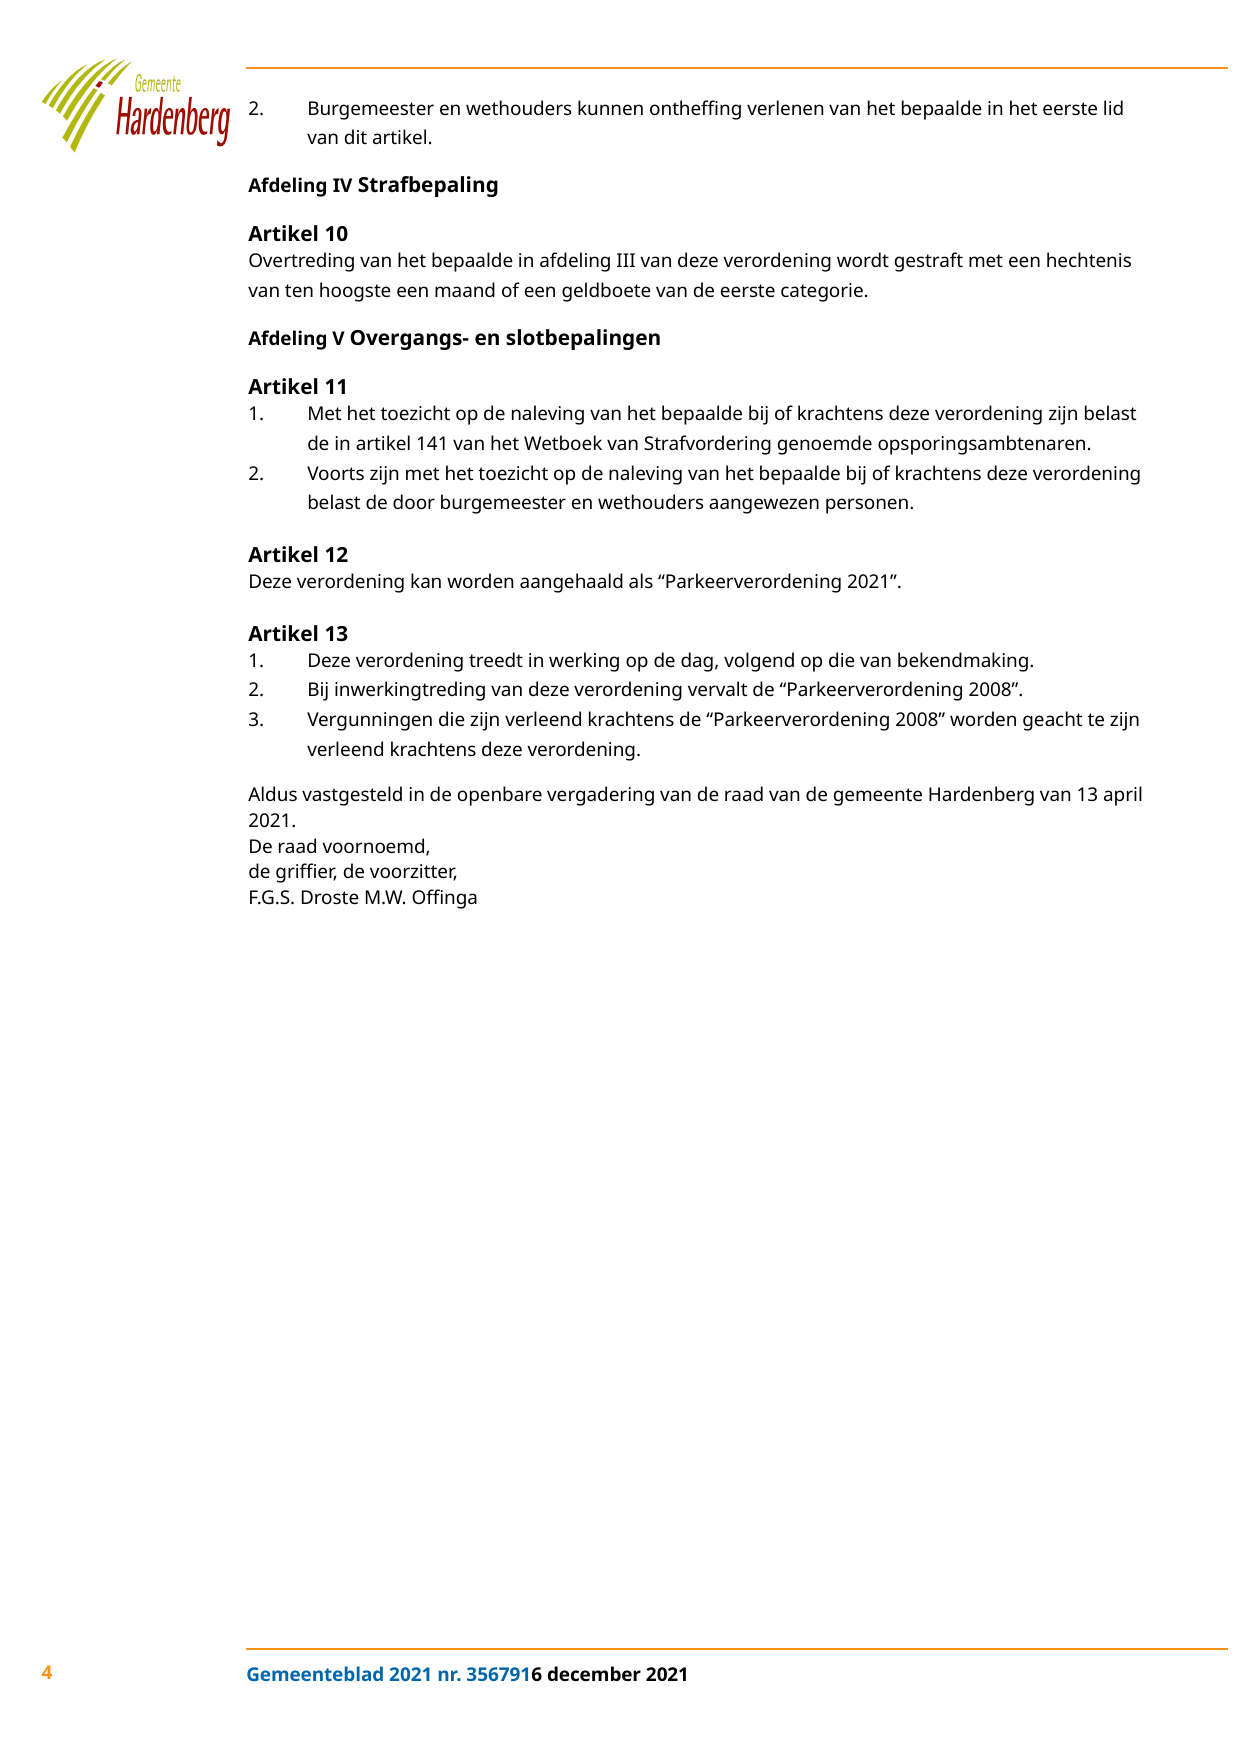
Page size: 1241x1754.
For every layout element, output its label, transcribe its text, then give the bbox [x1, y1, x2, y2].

text Artikel 13 [248, 619, 1152, 647]
text Aldus vastgesteld in de openbare vergadering van de raad van de gemeente Hardenberg van 13 april 2021. [248, 781, 1152, 833]
list Vergunningen die zijn verleend krachtens de “Parkeerverordening 2008” worden geacht te zijn verleend krachtens deze verordening. [248, 706, 1152, 762]
text Deze verordening kan worden aangehaald als “Parkeerverordening 2021”. [248, 568, 1152, 594]
list Voorts zijn met het toezicht op de naleving van het bepaalde bij of krachtens deze verordening belast de door burgemeester en wethouders aangewezen personen. [248, 460, 1152, 515]
list Burgemeester en wethouders kunnen ontheffing verlenen van het bepaalde in het eerste lid van dit artikel. [248, 95, 1152, 150]
text Overtreding van het bepaalde in afdeling III van deze verordening wordt gestraft met een hechtenis van ten hoogste een maand of een geldboete van de eerste categorie. [248, 248, 1152, 303]
text Artikel 11 [248, 372, 1152, 401]
list Bij inwerkingtreding van deze verordening vervalt de “Parkeerverordening 2008”. [248, 677, 1152, 702]
text F.G.S. Droste M.W. Offinga [248, 884, 1152, 910]
text Artikel 10 [248, 219, 1152, 248]
text Afdeling V Overgangs- en slotbepalingen [248, 323, 1152, 351]
text Afdeling IV Strafbepaling [248, 170, 1152, 198]
text Artikel 12 [248, 540, 1152, 568]
text de griffier, de voorzitter, [248, 859, 1152, 884]
list Deze verordening treedt in werking op de dag, volgend op die van bekendmaking. [248, 647, 1152, 673]
list Met het toezicht op de naleving van het bepaalde bij of krachtens deze verordening zijn belast de in artikel 141 van het Wetboek van Strafvordering genoemde opsporingsambtenaren. [248, 401, 1152, 456]
picture [41, 47, 231, 172]
text De raad voornoemd, [248, 833, 1152, 859]
